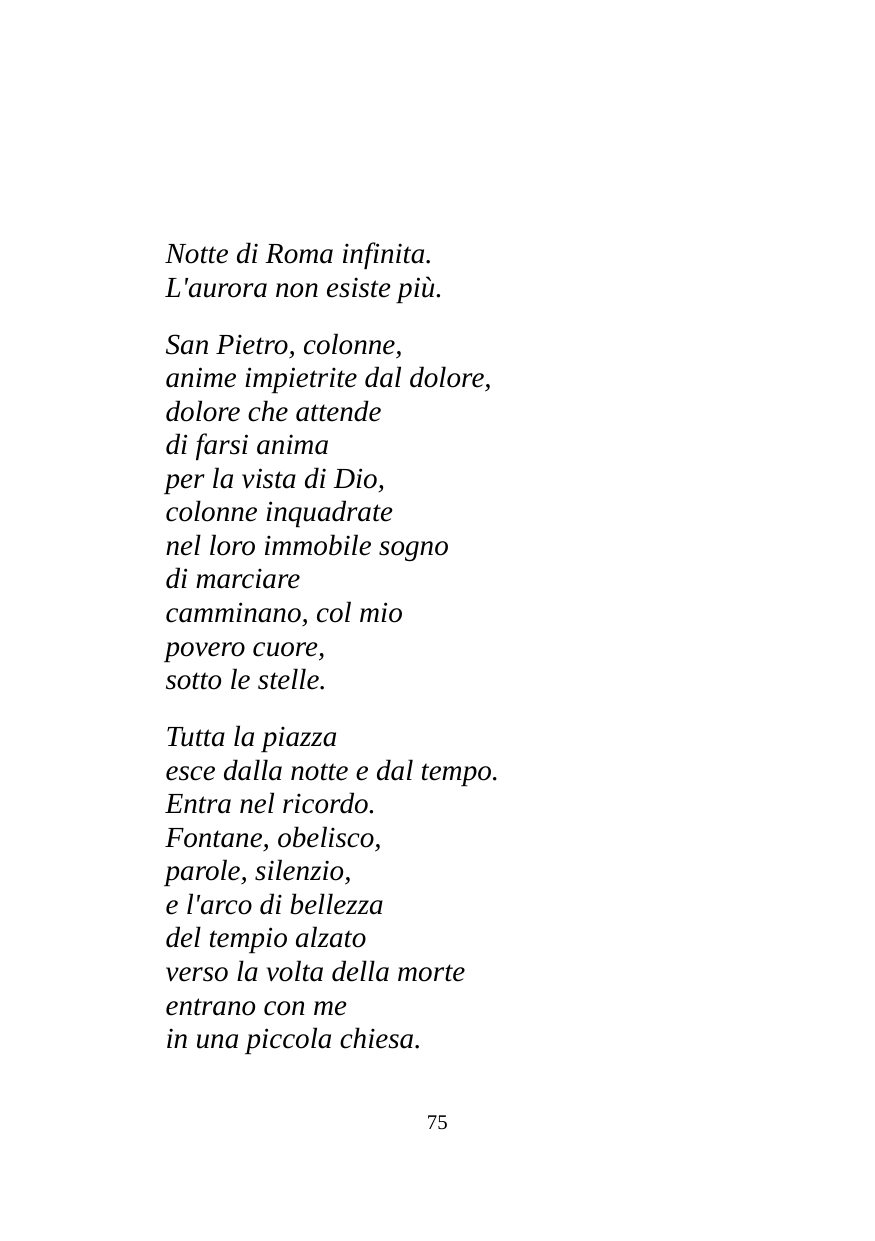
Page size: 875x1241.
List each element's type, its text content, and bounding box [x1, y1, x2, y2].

text Notte di Roma infinita. L'aurora non esiste più. [165, 236, 768, 303]
text San Pietro, colonne, anime impietrite dal dolore, dolore che attende di farsi anima per la vista di Dio, colonne inquadrate nel loro immobile sogno di marciare camminano, col mio povero cuore, sotto le stelle. [165, 327, 768, 696]
text Tutta la piazza esce dalla notte e dal tempo. Entra nel ricordo. Fontane, obelisco, parole, silenzio, e l'arco di bellezza del tempio alzato verso la volta della morte entrano con me in una piccola chiesa. [165, 719, 768, 1055]
